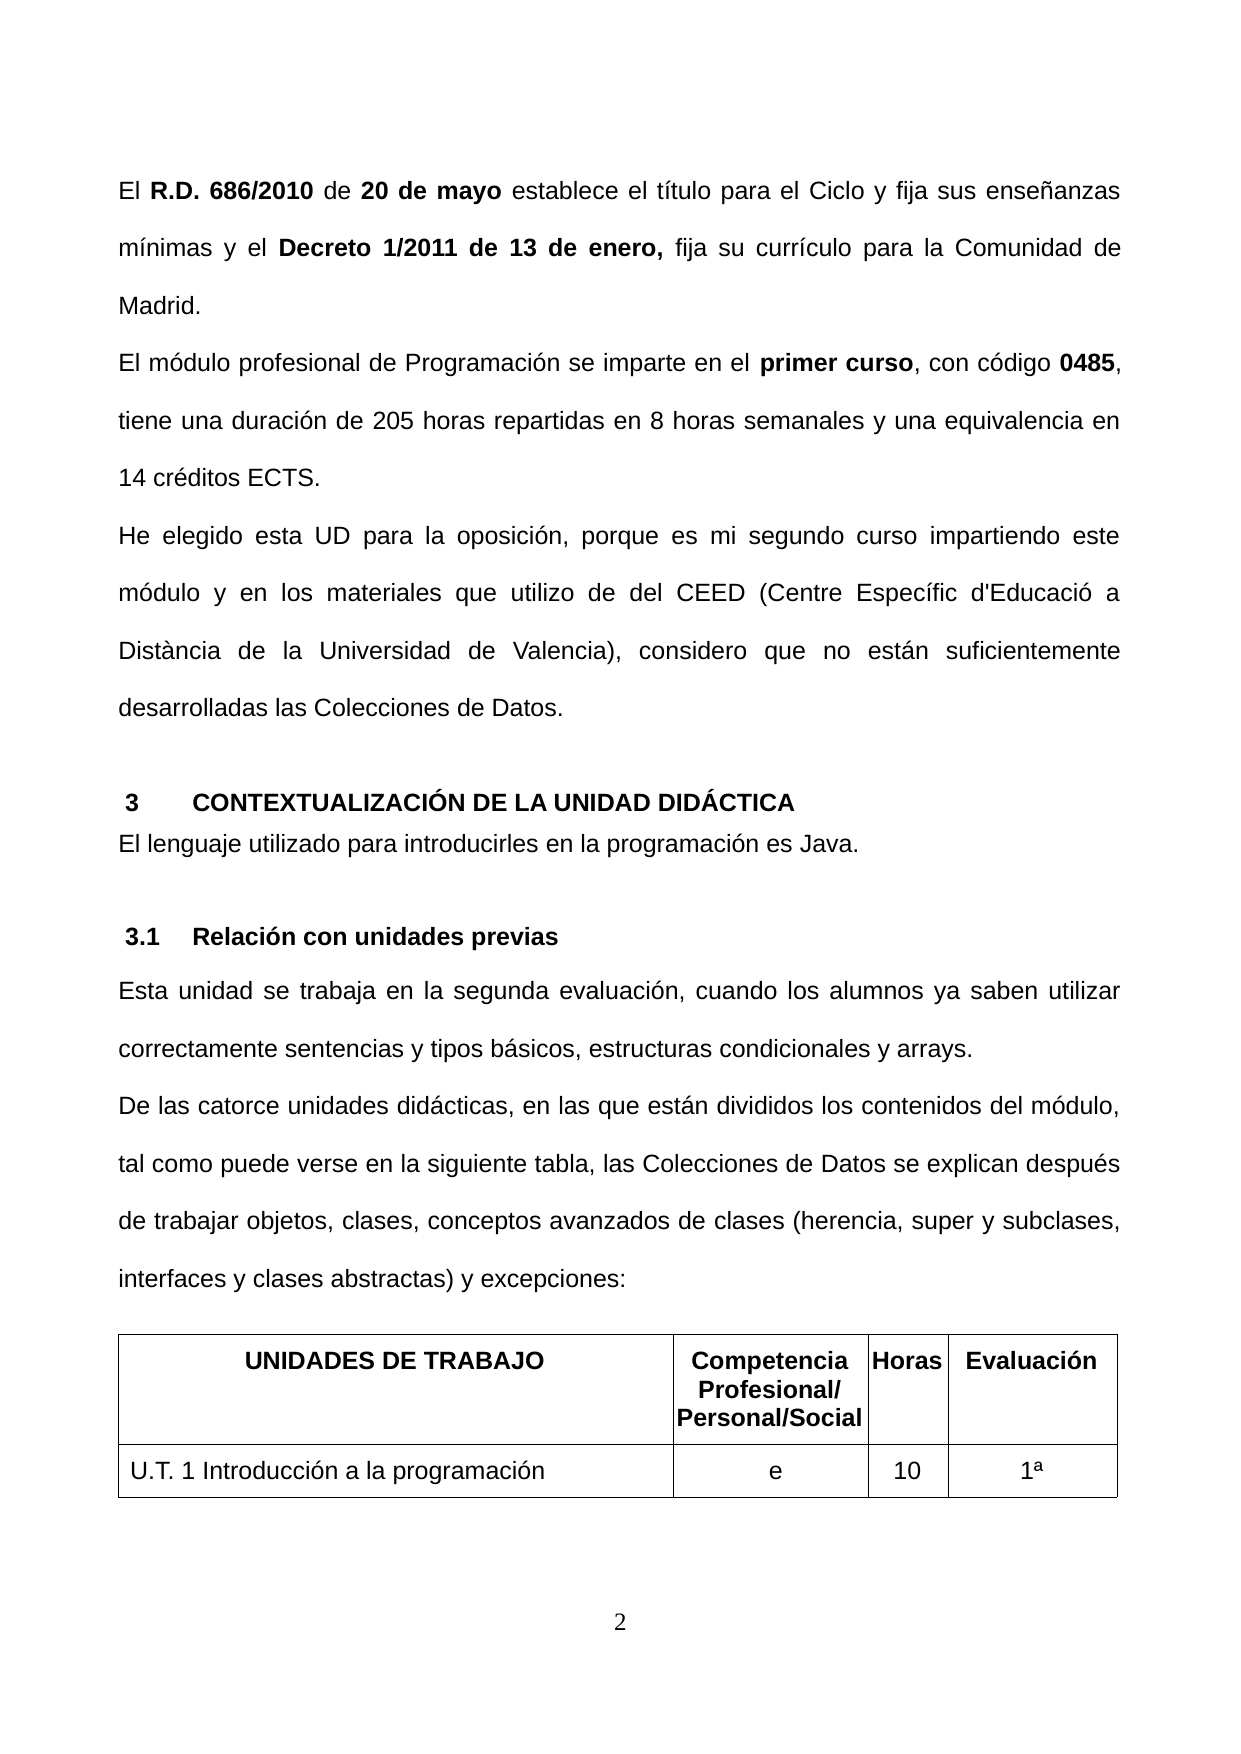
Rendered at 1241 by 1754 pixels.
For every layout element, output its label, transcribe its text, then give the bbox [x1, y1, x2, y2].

subtitle Relación con unidades previas [118, 922, 1122, 951]
table_cell U.T. 1 Introducción a la programación [119, 1445, 673, 1497]
table_header Competencia Profesional/ Personal/Social [674, 1335, 868, 1444]
table_cell e [674, 1445, 868, 1497]
table_header Horas [869, 1335, 948, 1444]
text De las catorce unidades didácticas, en las que están divididos los contenidos del módulo, tal como puede verse en la siguiente tabla, las Colecciones de Datos se explican después de trabajar objetos, clases, conceptos avanzados de clases (herencia, super y subclases, interfaces y clases abstractas) y excepciones: [118, 1091, 1122, 1292]
table_cell 10 [869, 1445, 948, 1497]
subtitle CONTEXTUALIZACIÓN DE LA UNIDAD DIDÁCTICA [118, 788, 1122, 817]
text Esta unidad se trabaja en la segunda evaluación, cuando los alumnos ya saben utilizar correctamente sentencias y tipos básicos, estructuras condicionales y arrays. [118, 976, 1122, 1062]
text El lenguaje utilizado para introducirles en la programación es Java. [118, 829, 1122, 858]
text El R.D. 686/2010 de 20 de mayo establece el título para el Ciclo y fija sus enseñanzas mínimas y el Decreto 1/2011 de 13 de enero, fija su currículo para la Comunidad de Madrid. [118, 176, 1122, 319]
table_header UNIDADES DE TRABAJO [119, 1335, 673, 1444]
table_cell 1ª [949, 1445, 1117, 1497]
text El módulo profesional de Programación se imparte en el primer curso, con código 0485, tiene una duración de 205 horas repartidas en 8 horas semanales y una equivalencia en 14 créditos ECTS. [118, 348, 1122, 492]
text He elegido esta UD para la oposición, porque es mi segundo curso impartiendo este módulo y en los materiales que utilizo de del CEED (Centre Específic d'Educació a Distància de la Universidad de Valencia), considero que no están suficientemente desarrolladas las Colecciones de Datos. [118, 521, 1122, 722]
table_header Evaluación [949, 1335, 1117, 1444]
